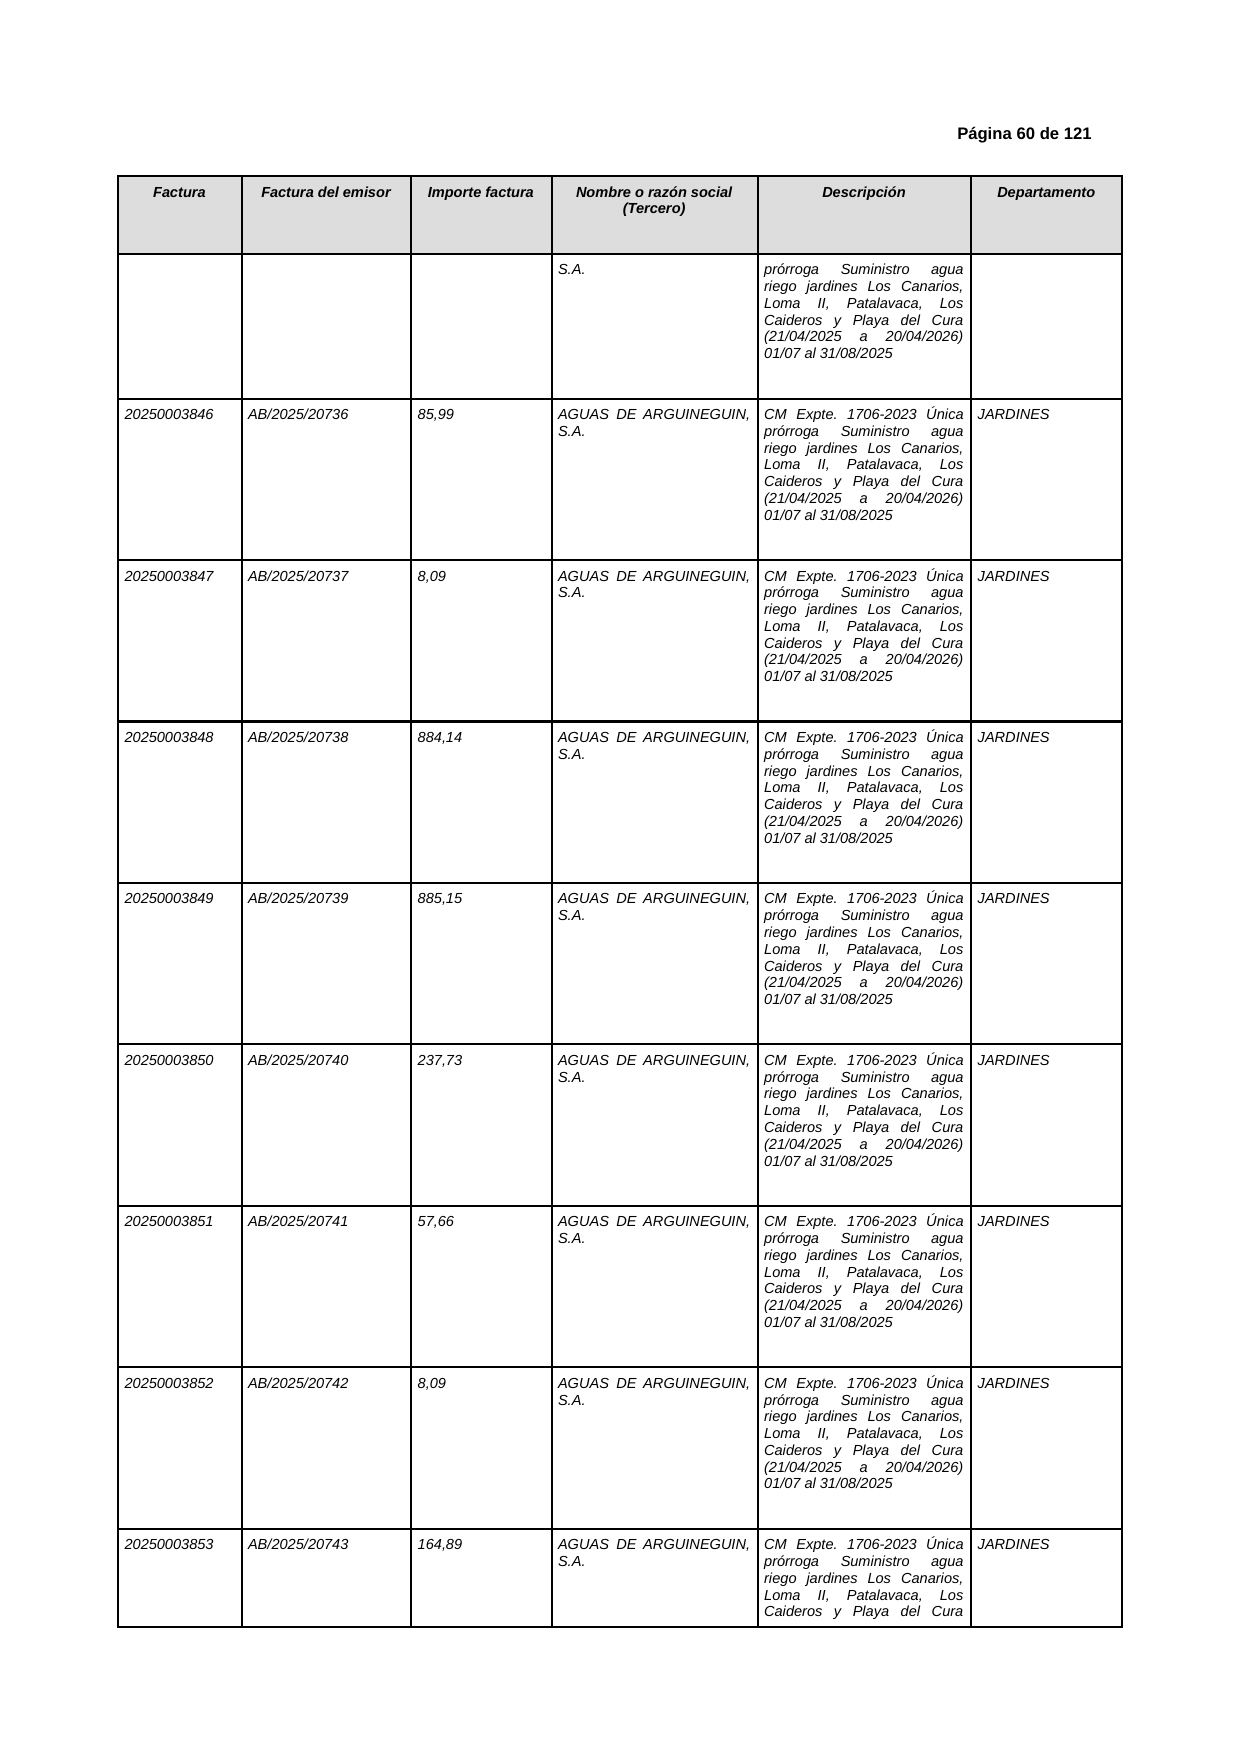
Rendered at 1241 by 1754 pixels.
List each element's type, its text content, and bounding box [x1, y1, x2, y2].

table_cell JARDINES [972, 400, 1121, 559]
table_cell JARDINES [972, 1368, 1121, 1528]
table_cell AGUAS DE ARGUINEGUIN, S.A. [553, 1045, 757, 1205]
table_cell AB/2025/20740 [243, 1045, 410, 1205]
table_header Departamento [972, 177, 1121, 253]
table_cell JARDINES [972, 884, 1121, 1043]
table_cell 20250003846 [119, 400, 241, 559]
table_cell 164,89 [412, 1530, 551, 1626]
table_cell JARDINES [972, 1207, 1121, 1366]
table_cell AB/2025/20738 [243, 723, 410, 882]
table_cell CM Expte. 1706-2023 Única prórroga Suministro agua riego jardines Los Canarios, Loma II, Patalavaca, Los Caideros y Playa del Cura (21/04/2025 a 20/04/2026) 01/07 al 31/08/2025 [759, 400, 970, 559]
table_cell AB/2025/20737 [243, 561, 410, 720]
table_cell [972, 255, 1121, 397]
table_header Descripción [759, 177, 970, 253]
table_cell CM Expte. 1706-2023 Única prórroga Suministro agua riego jardines Los Canarios, Loma II, Patalavaca, Los Caideros y Playa del Cura [759, 1530, 970, 1626]
table_cell JARDINES [972, 561, 1121, 720]
table_cell AB/2025/20743 [243, 1530, 410, 1626]
table_cell prórroga Suministro agua riego jardines Los Canarios, Loma II, Patalavaca, Los Caideros y Playa del Cura (21/04/2025 a 20/04/2026) 01/07 al 31/08/2025 [759, 255, 970, 397]
table_cell 8,09 [412, 561, 551, 720]
table_cell AB/2025/20742 [243, 1368, 410, 1528]
table_cell 885,15 [412, 884, 551, 1043]
table_cell 20250003848 [119, 723, 241, 882]
table_cell AGUAS DE ARGUINEGUIN, S.A. [553, 884, 757, 1043]
table_header Factura [119, 177, 241, 253]
table_cell CM Expte. 1706-2023 Única prórroga Suministro agua riego jardines Los Canarios, Loma II, Patalavaca, Los Caideros y Playa del Cura (21/04/2025 a 20/04/2026) 01/07 al 31/08/2025 [759, 723, 970, 882]
table_cell JARDINES [972, 1045, 1121, 1205]
table_cell AGUAS DE ARGUINEGUIN, S.A. [553, 400, 757, 559]
table_cell 237,73 [412, 1045, 551, 1205]
table_cell 884,14 [412, 723, 551, 882]
table_cell AB/2025/20739 [243, 884, 410, 1043]
table_cell 8,09 [412, 1368, 551, 1528]
table_cell 57,66 [412, 1207, 551, 1366]
table_cell 20250003849 [119, 884, 241, 1043]
table_cell JARDINES [972, 1530, 1121, 1626]
table_cell [243, 255, 410, 397]
table_cell [119, 255, 241, 397]
table_cell CM Expte. 1706-2023 Única prórroga Suministro agua riego jardines Los Canarios, Loma II, Patalavaca, Los Caideros y Playa del Cura (21/04/2025 a 20/04/2026) 01/07 al 31/08/2025 [759, 561, 970, 720]
table_cell 20250003853 [119, 1530, 241, 1626]
table_cell [412, 255, 551, 397]
table_cell 85,99 [412, 400, 551, 559]
table_cell 20250003847 [119, 561, 241, 720]
table_cell CM Expte. 1706-2023 Única prórroga Suministro agua riego jardines Los Canarios, Loma II, Patalavaca, Los Caideros y Playa del Cura (21/04/2025 a 20/04/2026) 01/07 al 31/08/2025 [759, 884, 970, 1043]
table_cell AGUAS DE ARGUINEGUIN, S.A. [553, 1207, 757, 1366]
table_header Importe factura [412, 177, 551, 253]
table_cell S.A. [553, 255, 757, 397]
table_cell CM Expte. 1706-2023 Única prórroga Suministro agua riego jardines Los Canarios, Loma II, Patalavaca, Los Caideros y Playa del Cura (21/04/2025 a 20/04/2026) 01/07 al 31/08/2025 [759, 1207, 970, 1366]
table_header Factura del emisor [243, 177, 410, 253]
table_cell CM Expte. 1706-2023 Única prórroga Suministro agua riego jardines Los Canarios, Loma II, Patalavaca, Los Caideros y Playa del Cura (21/04/2025 a 20/04/2026) 01/07 al 31/08/2025 [759, 1368, 970, 1528]
table_cell AGUAS DE ARGUINEGUIN, S.A. [553, 723, 757, 882]
table_cell AB/2025/20736 [243, 400, 410, 559]
table_cell 20250003851 [119, 1207, 241, 1366]
table_cell 20250003850 [119, 1045, 241, 1205]
table_cell AGUAS DE ARGUINEGUIN, S.A. [553, 1530, 757, 1626]
table_cell CM Expte. 1706-2023 Única prórroga Suministro agua riego jardines Los Canarios, Loma II, Patalavaca, Los Caideros y Playa del Cura (21/04/2025 a 20/04/2026) 01/07 al 31/08/2025 [759, 1045, 970, 1205]
table_cell JARDINES [972, 723, 1121, 882]
table_cell AGUAS DE ARGUINEGUIN, S.A. [553, 561, 757, 720]
table_cell AB/2025/20741 [243, 1207, 410, 1366]
table_header Nombre o razón social (Tercero) [553, 177, 757, 253]
table_cell AGUAS DE ARGUINEGUIN, S.A. [553, 1368, 757, 1528]
table_cell 20250003852 [119, 1368, 241, 1528]
